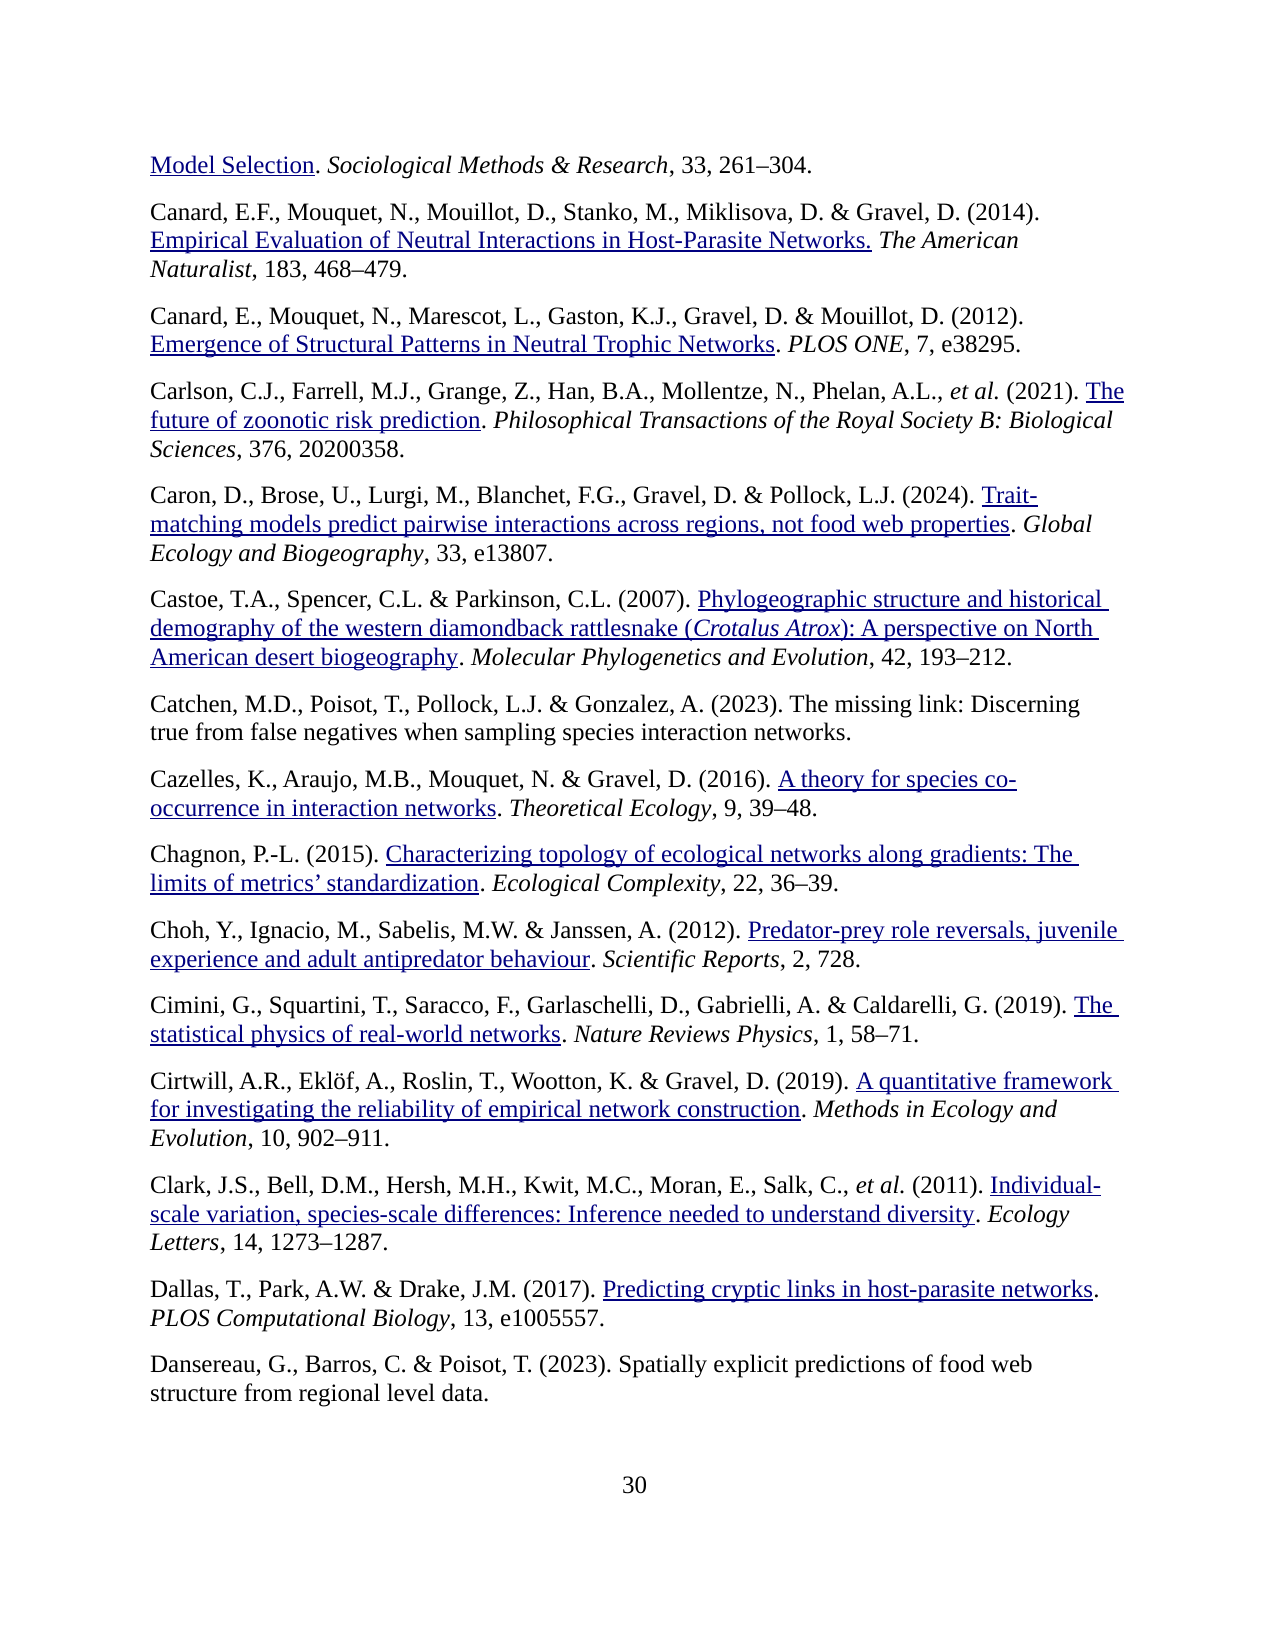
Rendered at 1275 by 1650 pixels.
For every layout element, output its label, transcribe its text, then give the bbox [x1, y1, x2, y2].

text Catchen, M.D., Poisot, T., Pollock, L.J. & Gonzalez, A. (2023). The missing link: Discerning true from false negatives when sampling species interaction networks. [150, 689, 1125, 746]
text Carlson, C.J., Farrell, M.J., Grange, Z., Han, B.A., Mollentze, N., Phelan, A.L., et al. (2021). The future of zoonotic risk prediction. Philosophical Transactions of the Royal Society B: Biological Sciences, 376, 20200358. [150, 376, 1125, 462]
text Dansereau, G., Barros, C. & Poisot, T. (2023). Spatially explicit predictions of food web structure from regional level data. [150, 1349, 1125, 1407]
text Cimini, G., Squartini, T., Saracco, F., Garlaschelli, D., Gabrielli, A. & Caldarelli, G. (2019). The statistical physics of real-world networks. Nature Reviews Physics, 1, 58–71. [150, 990, 1125, 1048]
text Clark, J.S., Bell, D.M., Hersh, M.H., Kwit, M.C., Moran, E., Salk, C., et al. (2011). Individual-scale variation, species-scale differences: Inference needed to understand diversity. Ecology Letters, 14, 1273–1287. [150, 1170, 1125, 1256]
text Cirtwill, A.R., Eklöf, A., Roslin, T., Wootton, K. & Gravel, D. (2019). A quantitative framework for investigating the reliability of empirical network construction. Methods in Ecology and Evolution, 10, 902–911. [150, 1066, 1125, 1152]
text Castoe, T.A., Spencer, C.L. & Parkinson, C.L. (2007). Phylogeographic structure and historical demography of the western diamondback rattlesnake (Crotalus Atrox): A perspective on North American desert biogeography. Molecular Phylogenetics and Evolution, 42, 193–212. [150, 584, 1125, 671]
text Cazelles, K., Araujo, M.B., Mouquet, N. & Gravel, D. (2016). A theory for species co-occurrence in interaction networks. Theoretical Ecology, 9, 39–48. [150, 764, 1125, 822]
text Caron, D., Brose, U., Lurgi, M., Blanchet, F.G., Gravel, D. & Pollock, L.J. (2024). Trait-matching models predict pairwise interactions across regions, not food web properties. Global Ecology and Biogeography, 33, e13807. [150, 480, 1125, 567]
text Chagnon, P.-L. (2015). Characterizing topology of ecological networks along gradients: The limits of metrics’ standardization. Ecological Complexity, 22, 36–39. [150, 839, 1125, 897]
text Dallas, T., Park, A.W. & Drake, J.M. (2017). Predicting cryptic links in host-parasite networks. PLOS Computational Biology, 13, e1005557. [150, 1274, 1125, 1332]
text Model Selection. Sociological Methods & Research, 33, 261–304. [150, 150, 1125, 179]
text Choh, Y., Ignacio, M., Sabelis, M.W. & Janssen, A. (2012). Predator-prey role reversals, juvenile experience and adult antipredator behaviour. Scientific Reports, 2, 728. [150, 915, 1125, 972]
text Canard, E.F., Mouquet, N., Mouillot, D., Stanko, M., Miklisova, D. & Gravel, D. (2014). Empirical Evaluation of Neutral Interactions in Host-Parasite Networks. The American Naturalist, 183, 468–479. [150, 197, 1125, 283]
text Canard, E., Mouquet, N., Marescot, L., Gaston, K.J., Gravel, D. & Mouillot, D. (2012). Emergence of Structural Patterns in Neutral Trophic Networks. PLOS ONE, 7, e38295. [150, 301, 1125, 358]
